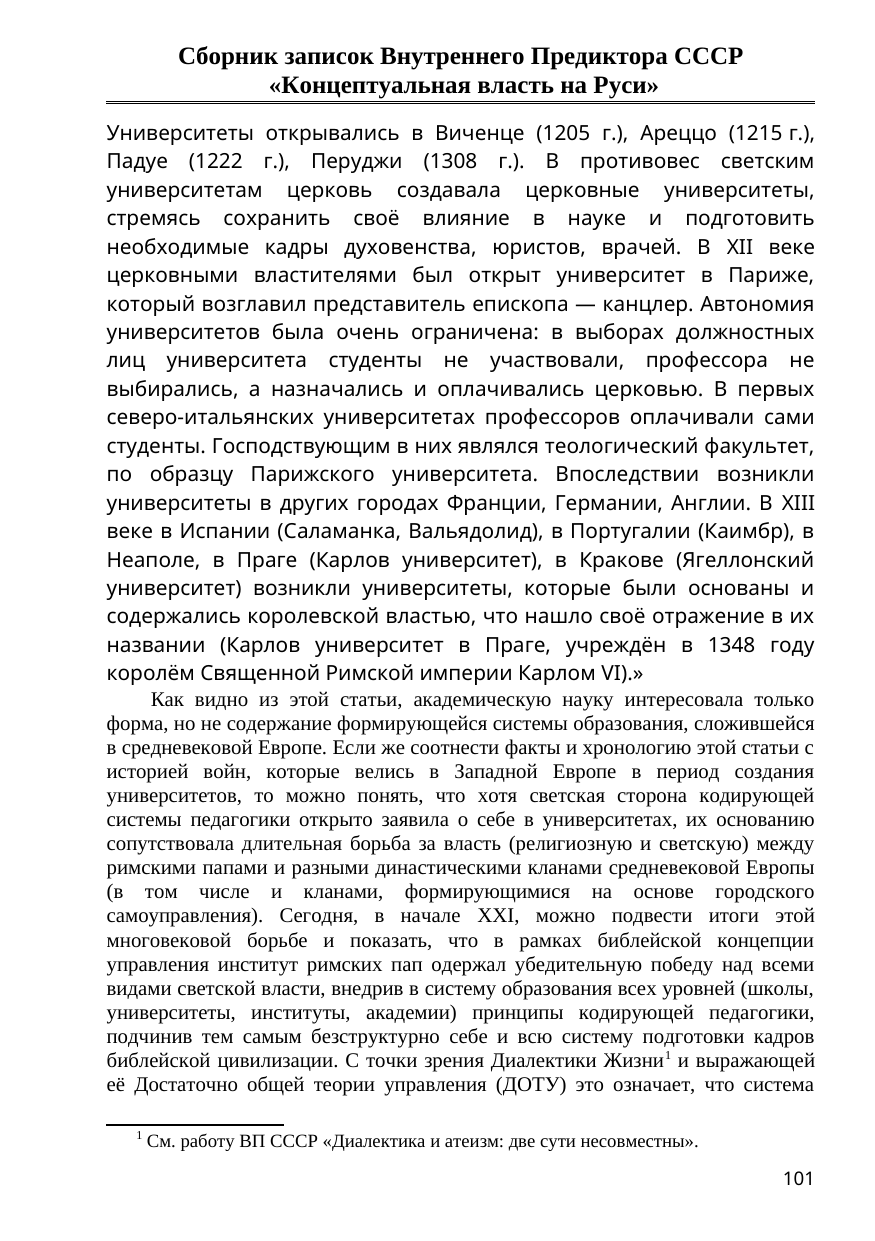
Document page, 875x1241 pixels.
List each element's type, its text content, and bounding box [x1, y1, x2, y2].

text Как видно из этой статьи, академическую науку интересовала только форма, но не содержание формирующейся системы образования, сложившейся в средневековой Европе. Если же соотнести факты и хронологию этой статьи с историей войн, которые велись в Западной Европе в период создания университетов, то можно понять, что хотя светская сторона кодирующей системы педагогики открыто заявила о себе в университетах, их основанию сопутствовала длительная борьба за власть (религиозную и светскую) между римскими папами и разными династическими кланами средневековой Европы (в том числе и кланами, формирующимися на основе городского самоуправления). Сегодня, в начале XXI, можно подвести итоги этой многовековой борьбе и показать, что в рамках библейской концепции управления институт римских пап одержал убедительную победу над всеми видами светской власти, внедрив в систему образования всех уровней (школы, университеты, институты, академии) принципы кодирующей педагогики, подчинив тем самым безструктурно себе и всю систему подготовки кадров библейской цивилизации. С точки зрения Диалектики Жизни и выражающей её Достаточно общей теории управления (ДОТУ) это означает, что система [106, 687, 815, 1096]
text См. работу ВП СССР «Диалектика и атеизм: две сути несовместны». [106, 1131, 815, 1152]
text Университеты открывались в Виченце (1205 г.), Ареццо (1215 г.), Падуе (1222 г.), Перуджи (1308 г.). В противовес светским университетам церковь создавала церковные университеты, стремясь сохранить своё влияние в науке и подготовить необходимые кадры духовенства, юристов, врачей. В XII веке церковными властителями был открыт университет в Париже, который возглавил представитель епископа — канцлер. Автономия университетов была очень ограничена: в выборах должностных лиц университета студенты не участвовали, профессора не выбирались, а назначались и оплачивались церковью. В первых северо-итальянских университетах профессоров оплачивали сами студенты. Господствующим в них являлся теологический факультет, по образцу Парижского университета. Впоследствии возникли университеты в других городах Франции, Германии, Англии. В XIII веке в Испании (Саламанка, Вальядолид), в Португалии (Каимбр), в Неаполе, в Праге (Карлов университет), в Кракове (Ягеллонский университет) возникли университеты, которые были основаны и содержались королевской властью, что нашло своё отражение в их названии (Карлов университет в Праге, учреждён в 1348 году королём Священной Римской империи Карлом VI).» [106, 118, 815, 687]
